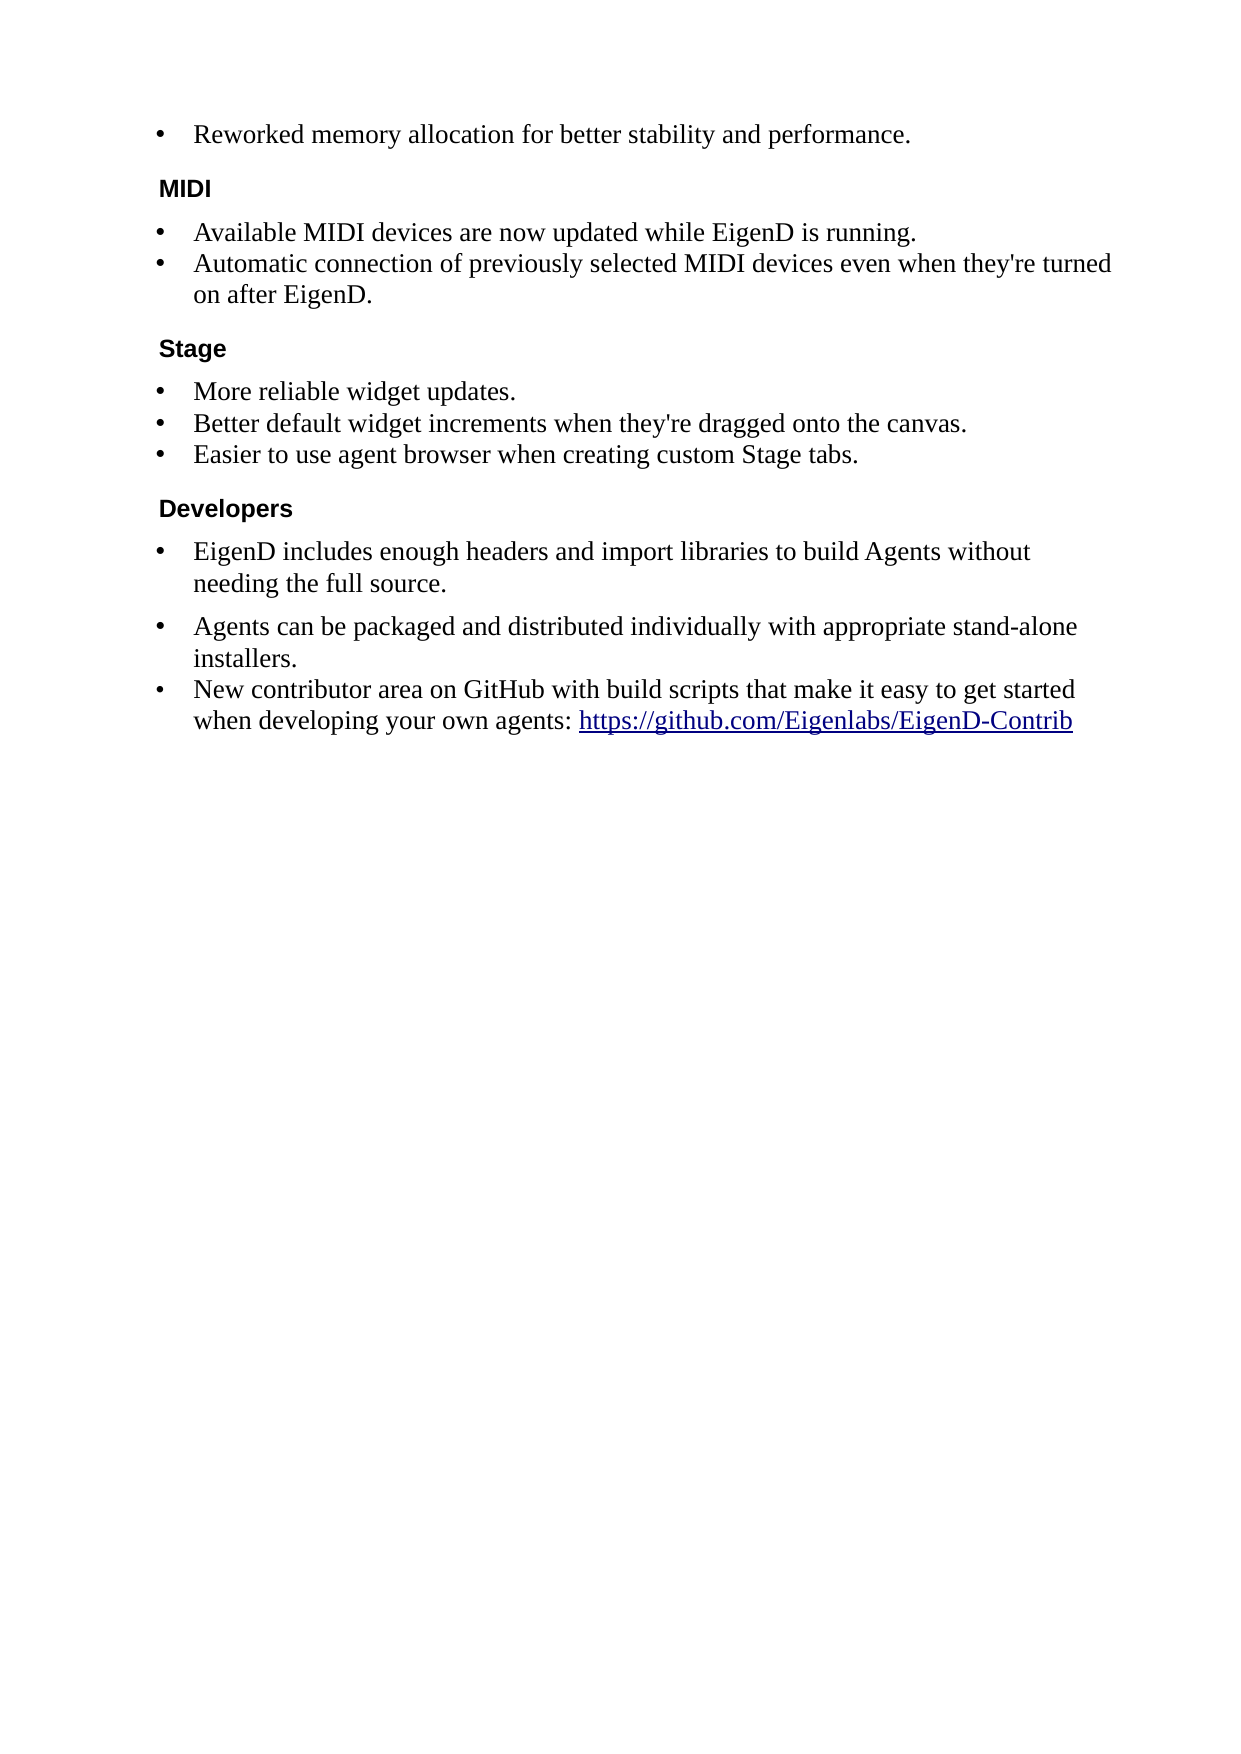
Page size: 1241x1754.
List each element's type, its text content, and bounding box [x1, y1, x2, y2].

subtitle MIDI [158, 174, 1122, 203]
subtitle Stage [158, 334, 1122, 363]
list Reworked memory allocation for better stability and performance. [156, 118, 1122, 149]
subtitle Developers [158, 494, 1122, 523]
list New contributor area on GitHub with build scripts that make it easy to get started when developing your own agents: https://github.com/Eigenlabs/EigenD-Contrib [156, 673, 1122, 735]
list Easier to use agent browser when creating custom Stage tabs. [156, 438, 1122, 469]
list Automatic connection of previously selected MIDI devices even when they're turned on after EigenD. [156, 247, 1122, 309]
list More reliable widget updates. [156, 376, 1122, 407]
list Better default widget increments when they're dragged onto the canvas. [156, 407, 1122, 438]
list Available MIDI devices are now updated while EigenD is running. [156, 216, 1122, 247]
list Agents can be packaged and distributed individually with appropriate stand-alone installers. [156, 610, 1122, 673]
list EigenD includes enough headers and import libraries to build Agents without needing the full source. [156, 536, 1122, 598]
